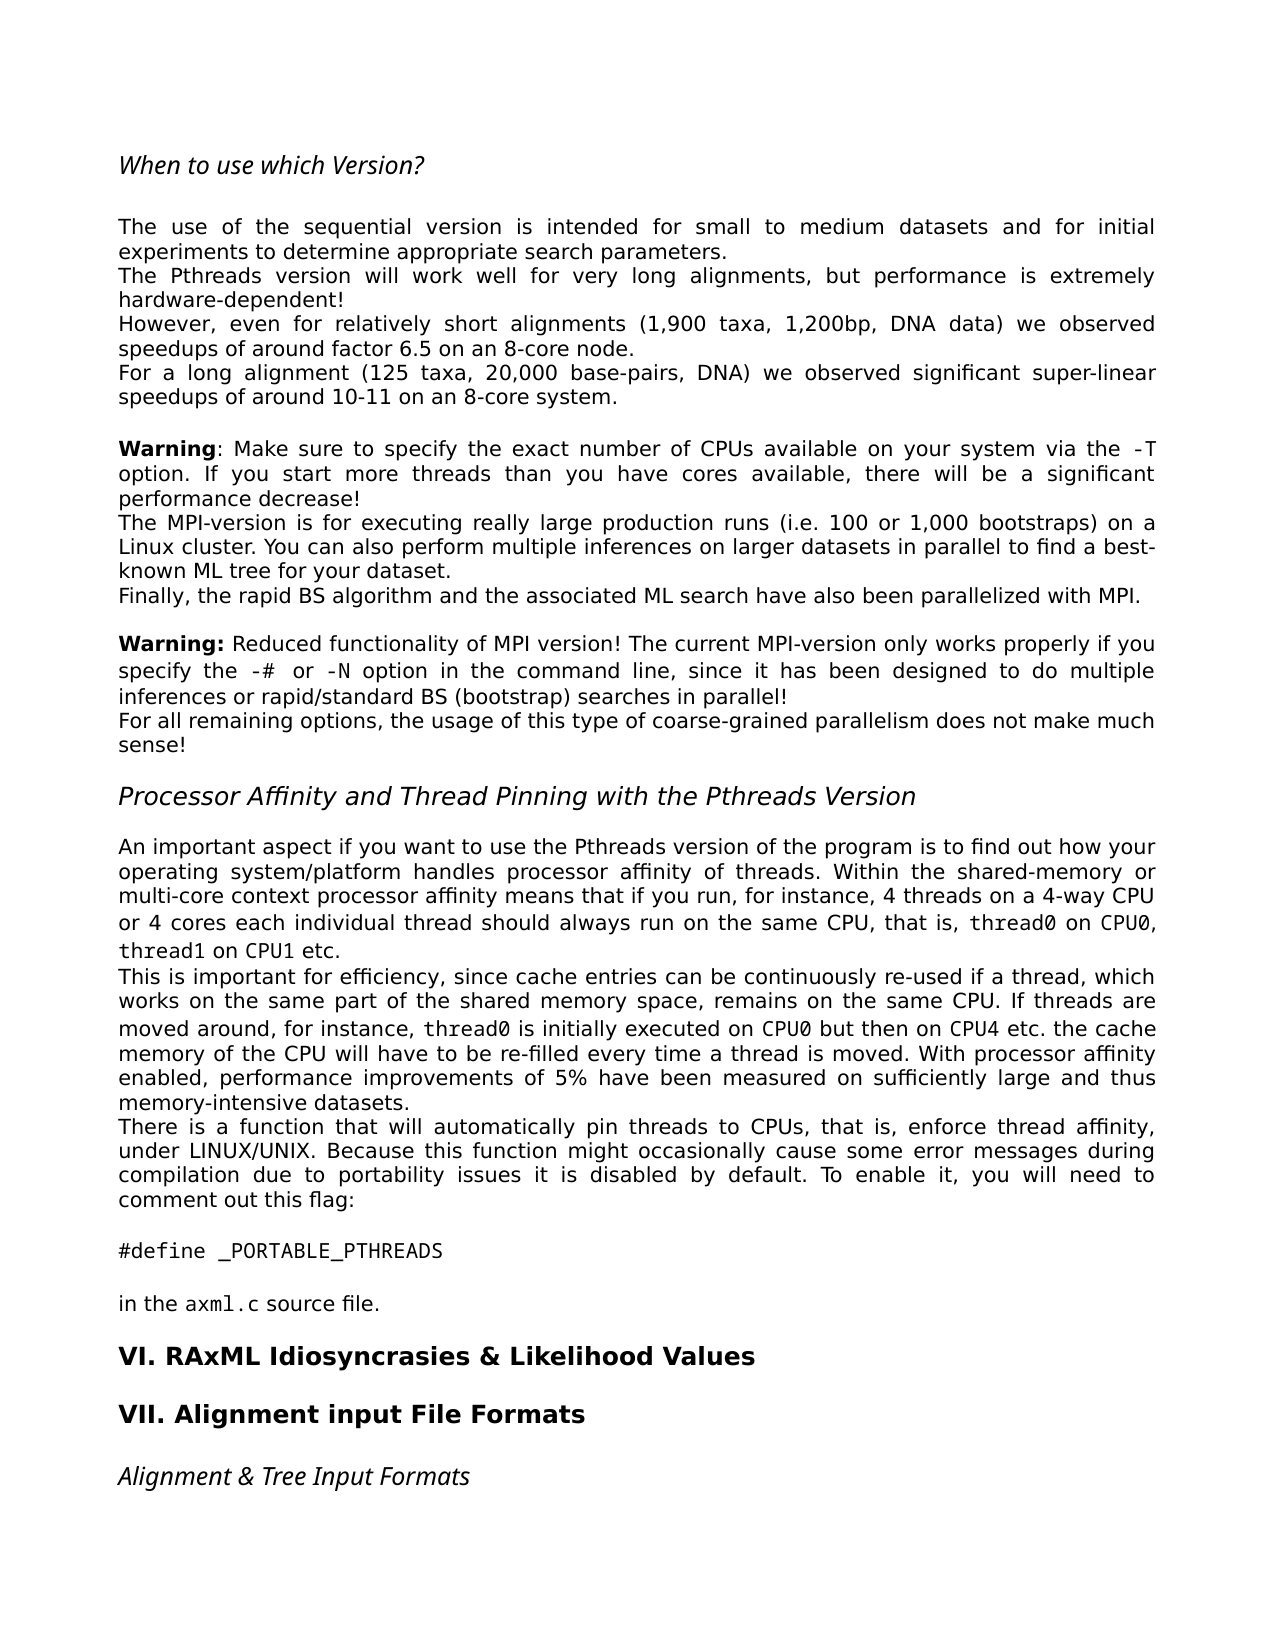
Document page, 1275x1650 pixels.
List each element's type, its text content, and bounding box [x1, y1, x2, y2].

list VI. RAxML Idiosyncrasies & Likelihood Values [81, 1342, 1157, 1371]
text For a long alignment (125 taxa, 20,000 base-pairs, DNA) we observed significant super-linear speedups of around 10-11 on an 8-core system. [118, 361, 1157, 409]
text There is a function that will automatically pin threads to CPUs, that is, enforce thread affinity, under LINUX/UNIX. Because this function might occasionally cause some error messages during compilation due to portability issues it is disabled by default. To enable it, you will need to comment out this flag: [118, 1115, 1157, 1212]
text Finally, the rapid BS algorithm and the associated ML search have also been parallelized with MPI. [118, 584, 1157, 608]
text The Pthreads version will work well for very long alignments, but performance is extremely hardware-dependent! [118, 264, 1157, 312]
text An important aspect if you want to use the Pthreads version of the program is to find out how your operating system/platform handles processor affinity of threads. Within the shared-memory or multi-core context processor affinity means that if you run, for instance, 4 threads on a 4-way CPU or 4 cores each individual thread should always run on the same CPU, that is, thread0 on CPU0, thread1 on CPU1 etc. [118, 835, 1157, 965]
text This is important for efficiency, since cache entries can be continuously re-used if a thread, which works on the same part of the shared memory space, remains on the same CPU. If threads are moved around, for instance, thread0 is initially executed on CPU0 but then on CPU4 etc. the cache memory of the CPU will have to be re-filled every time a thread is moved. With processor affinity enabled, performance improvements of 5% have been measured on sufficiently large and thus memory-intensive datasets. [118, 965, 1157, 1115]
text For all remaining options, the usage of this type of coarse-grained parallelism does not make much sense! [118, 709, 1157, 758]
text in the axml.c source file. [118, 1289, 1157, 1317]
text Alignment & Tree Input Formats [118, 1458, 1157, 1492]
text Warning: Reduced functionality of MPI version! The current MPI-version only works properly if you specify the -# or -N option in the command line, since it has been designed to do multiple inferences or rapid/standard BS (bootstrap) searches in parallel! [118, 632, 1157, 709]
text The MPI-version is for executing really large production runs (i.e. 100 or 1,000 bootstraps) on a Linux cluster. You can also perform multiple inferences on larger datasets in parallel to find a best-known ML tree for your dataset. [118, 511, 1157, 584]
list VII. Alignment input File Formats [118, 1400, 1157, 1429]
text #define _PORTABLE_PTHREADS [118, 1236, 1157, 1265]
text The use of the sequential version is intended for small to medium datasets and for initial experiments to determine appropriate search parameters. [118, 215, 1157, 264]
text Warning: Make sure to specify the exact number of CPUs available on your system via the -T option. If you start more threads than you have cores available, there will be a significant performance decrease! [118, 434, 1157, 511]
text Processor Affinity and Thread Pinning with the Pthreads Version [118, 782, 1157, 811]
text However, even for relatively short alignments (1,900 taxa, 1,200bp, DNA data) we observed speedups of around factor 6.5 on an 8-core node. [118, 312, 1157, 361]
text When to use which Version? [118, 147, 1157, 181]
